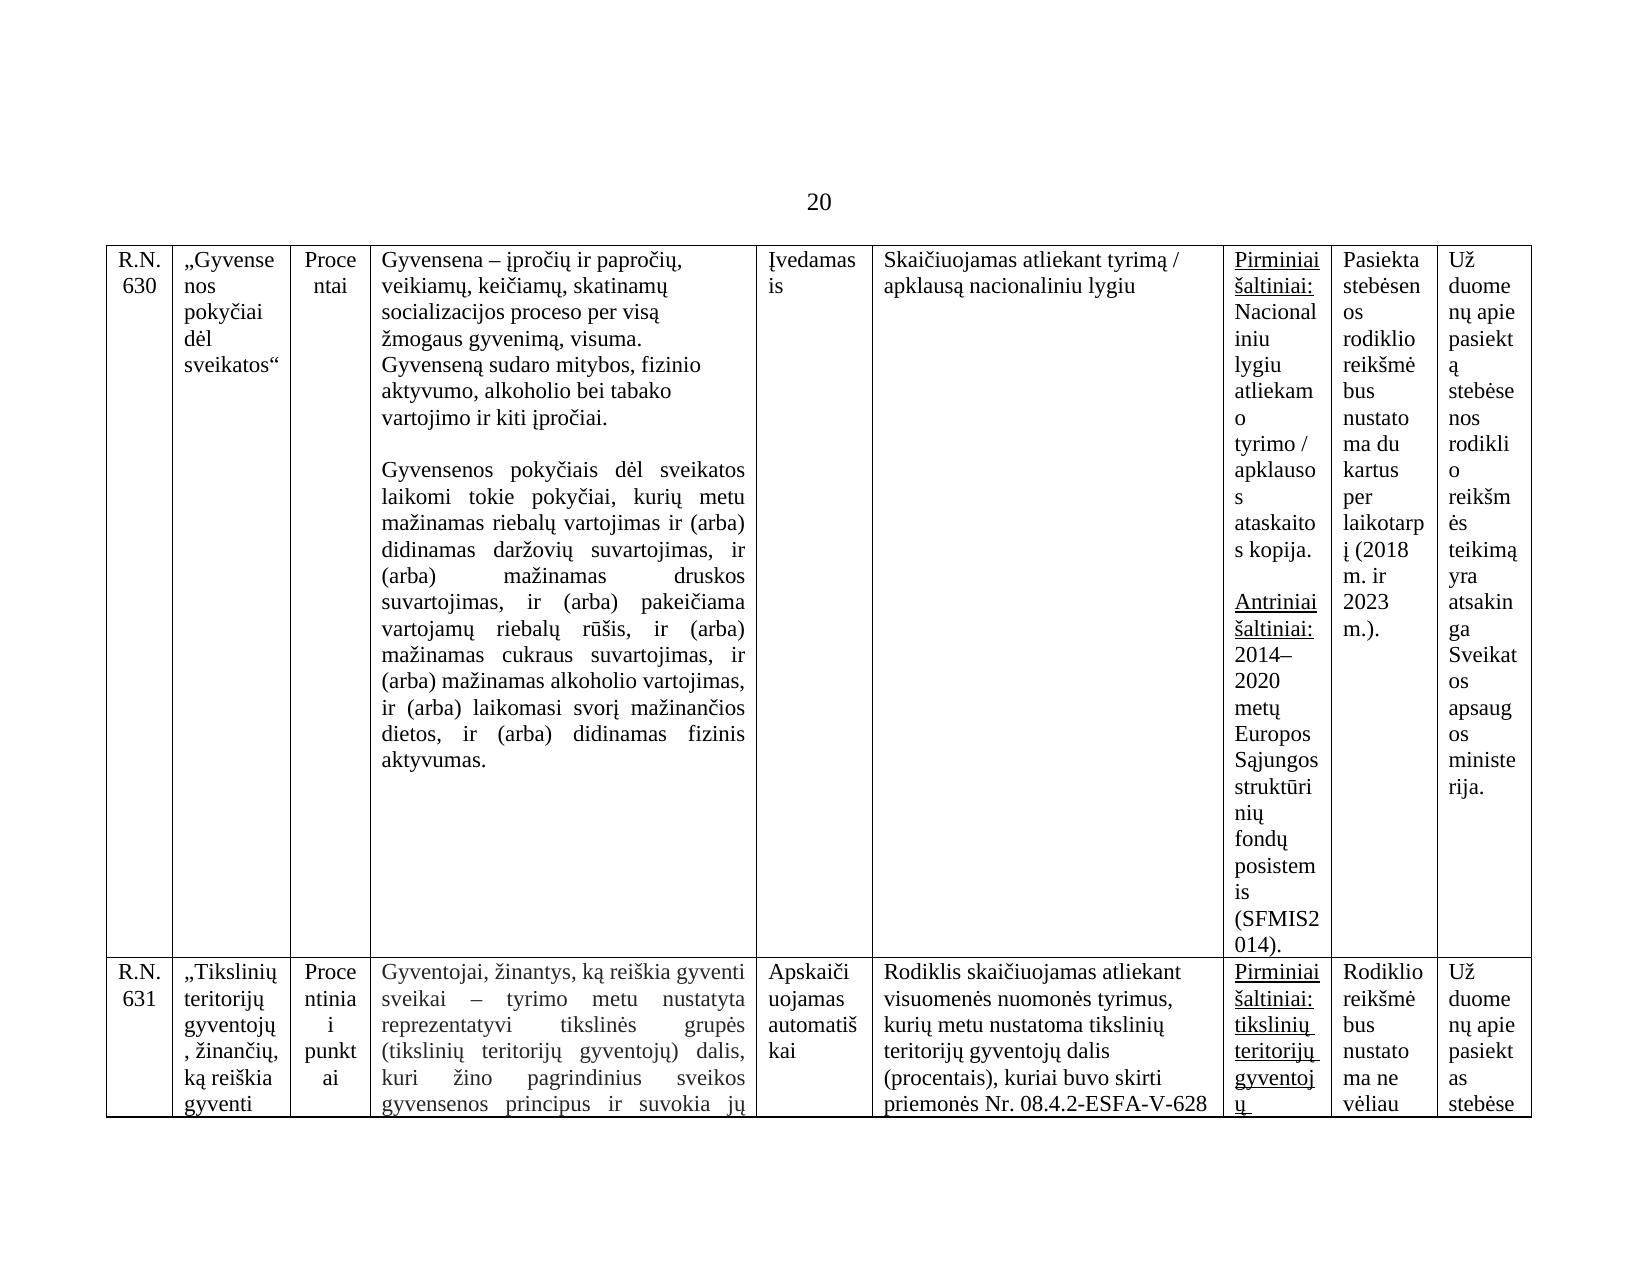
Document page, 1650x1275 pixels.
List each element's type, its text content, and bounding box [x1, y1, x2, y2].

table_cell Procentiniai punktai [291, 958, 370, 1116]
table_cell Rodiklio reikšmė bus nustatoma ne vėliau [1332, 958, 1437, 1116]
table_cell „Tikslinių teritorijų gyventojų, žinančių, ką reiškia gyventi [173, 958, 290, 1116]
table_cell Skaičiuojamas atliekant tyrimą / apklausą nacionaliniu lygiu [873, 246, 1223, 957]
table_cell R.N.631 [107, 958, 172, 1116]
table_cell Už duomenų apie pasiektas stebėse [1438, 958, 1531, 1116]
table_cell „Gyvensenos pokyčiai dėl sveikatos“ [173, 246, 290, 957]
table_cell R.N.630 [107, 246, 172, 957]
table_cell Už duomenų apie pasiektą stebėsenos rodiklio reikšmės teikimą yra atsakinga Sveikatos apsaugos ministerija. [1438, 246, 1531, 957]
table_cell Pasiekta stebėsenos rodiklio reikšmė bus nustatoma du kartus per laikotarpį (2018 m. ir 2023 m.). [1332, 246, 1437, 957]
table_cell Pirminiai šaltiniai: Nacionaliniu lygiu atliekamo tyrimo / apklausos ataskaitos kopija. Antriniai šaltiniai: 2014–2020 metų Europos Sąjungos struktūrinių fondų posistemis (SFMIS2014). [1224, 246, 1331, 957]
table_cell Rodiklis skaičiuojamas atliekant visuomenės nuomonės tyrimus, kurių metu nustatoma tikslinių teritorijų gyventojų dalis (procentais), kuriai buvo skirti priemonės Nr. 08.4.2-ESFA-V-628 [873, 958, 1223, 1116]
table_cell Gyventojai, žinantys, ką reiškia gyventi sveikai – tyrimo metu nustatyta reprezentatyvi tikslinės grupės (tikslinių teritorijų gyventojų) dalis, kuri žino pagrindinius sveikos gyvensenos principus ir suvokia jų [371, 958, 756, 1116]
table_cell Gyvensena – įpročių ir papročių, veikiamų, keičiamų, skatinamų socializacijos proceso per visą žmogaus gyvenimą, visuma. Gyvenseną sudaro mitybos, fizinio aktyvumo, alkoholio bei tabako vartojimo ir kiti įpročiai. Gyvensenos pokyčiais dėl sveikatos laikomi tokie pokyčiai, kurių metu mažinamas riebalų vartojimas ir (arba) didinamas daržovių suvartojimas, ir (arba) mažinamas druskos suvartojimas, ir (arba) pakeičiama vartojamų riebalų rūšis, ir (arba) mažinamas cukraus suvartojimas, ir (arba) mažinamas alkoholio vartojimas, ir (arba) laikomasi svorį mažinančios dietos, ir (arba) didinamas fizinis aktyvumas. [371, 246, 756, 957]
table_cell Procentai [291, 246, 370, 957]
table_cell Apskaičiuojamas automatiškai [757, 958, 872, 1116]
table_cell Įvedamasis [757, 246, 872, 957]
table_cell Pirminiai šaltiniai: tikslinių teritorijų gyventojų [1224, 958, 1331, 1116]
